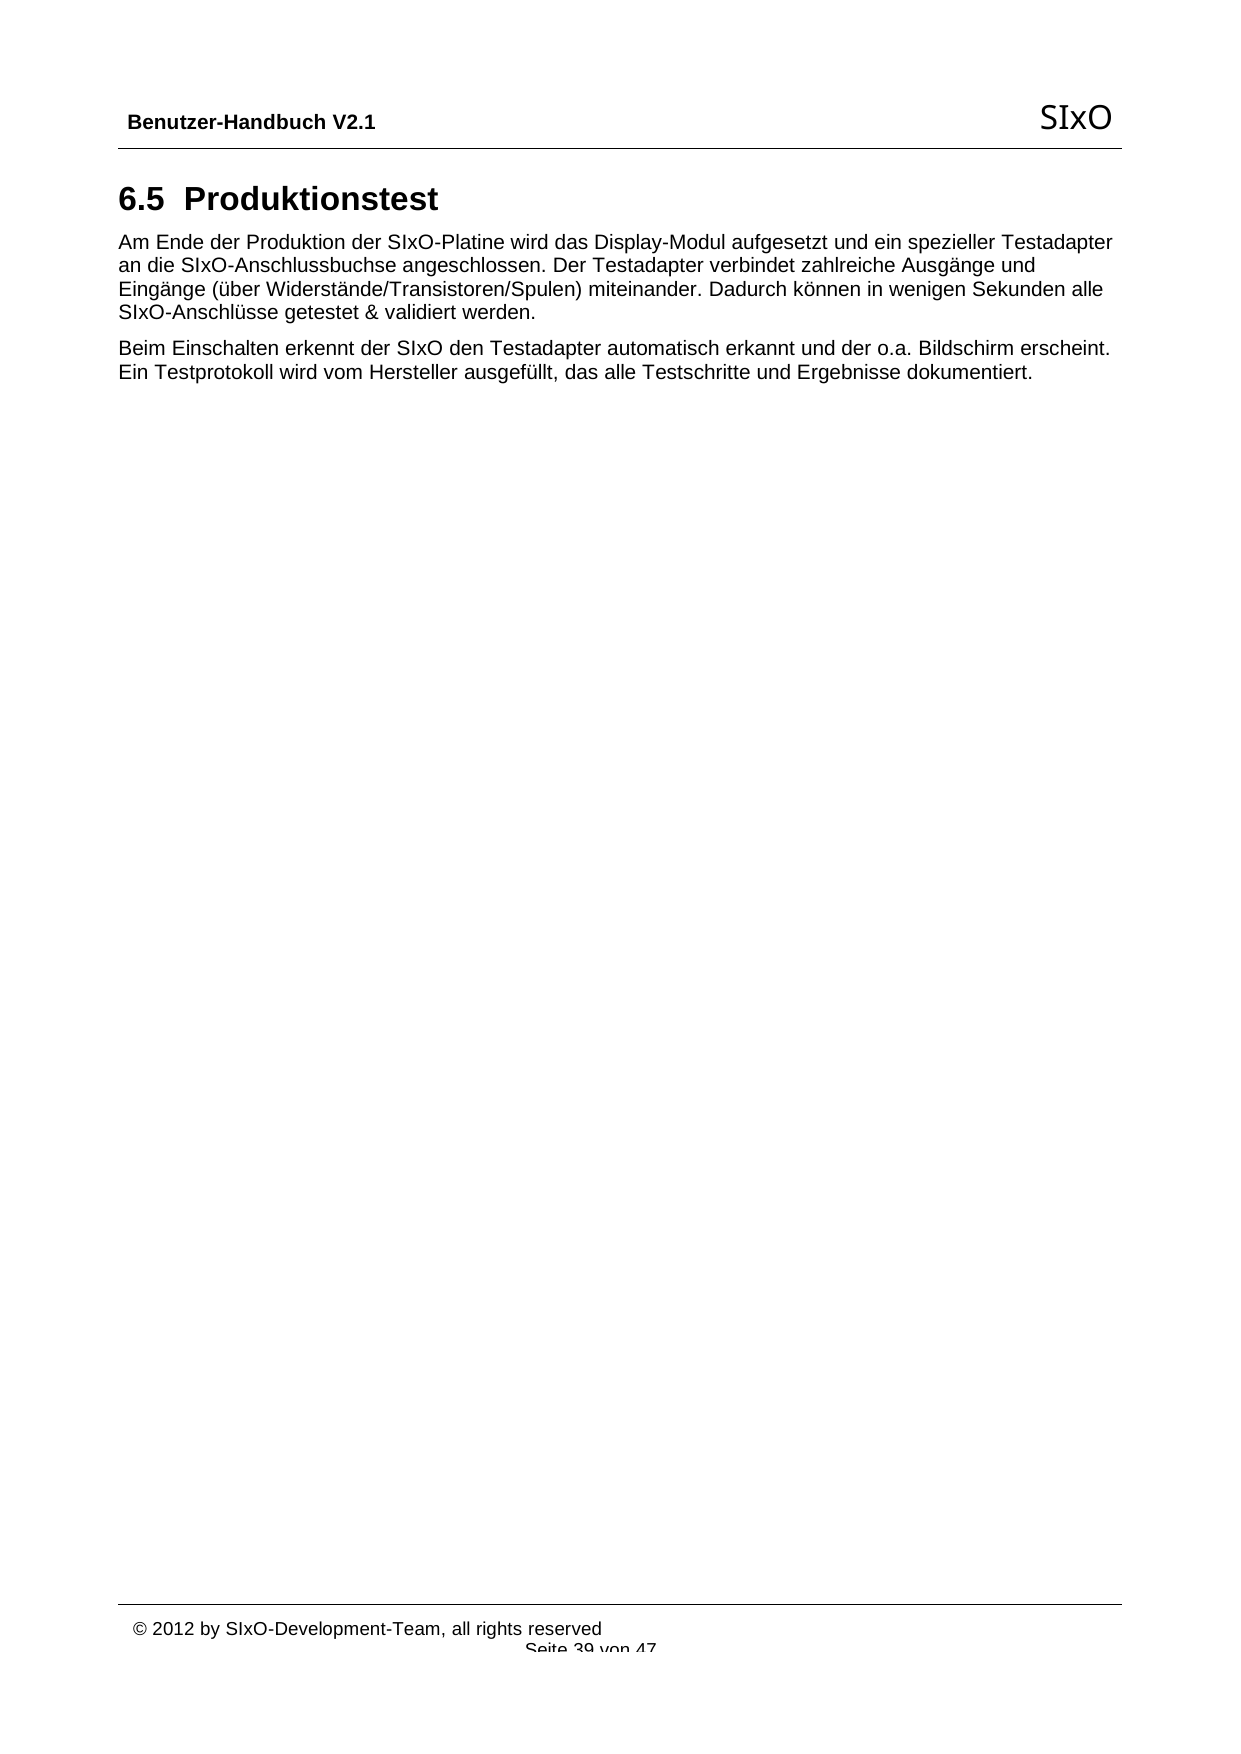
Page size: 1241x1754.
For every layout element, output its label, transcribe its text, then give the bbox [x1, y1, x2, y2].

subtitle Produktionstest [118, 180, 1122, 218]
text Beim Einschalten erkennt der SIxO den Testadapter automatisch erkannt und der o.a. Bildschirm erscheint. Ein Testprotokoll wird vom Hersteller ausgefüllt, das alle Testschritte und Ergebnisse dokumentiert. [118, 337, 1122, 384]
text Am Ende der Produktion der SIxO-Platine wird das Display-Modul aufgesetzt und ein spezieller Testadapter an die SIxO-Anschlussbuchse angeschlossen. Der Testadapter verbindet zahlreiche Ausgänge und Eingänge (über Widerstände/Transistoren/Spulen) miteinander. Dadurch können in wenigen Sekunden alle SIxO-Anschlüsse getestet & validiert werden. [118, 230, 1122, 324]
